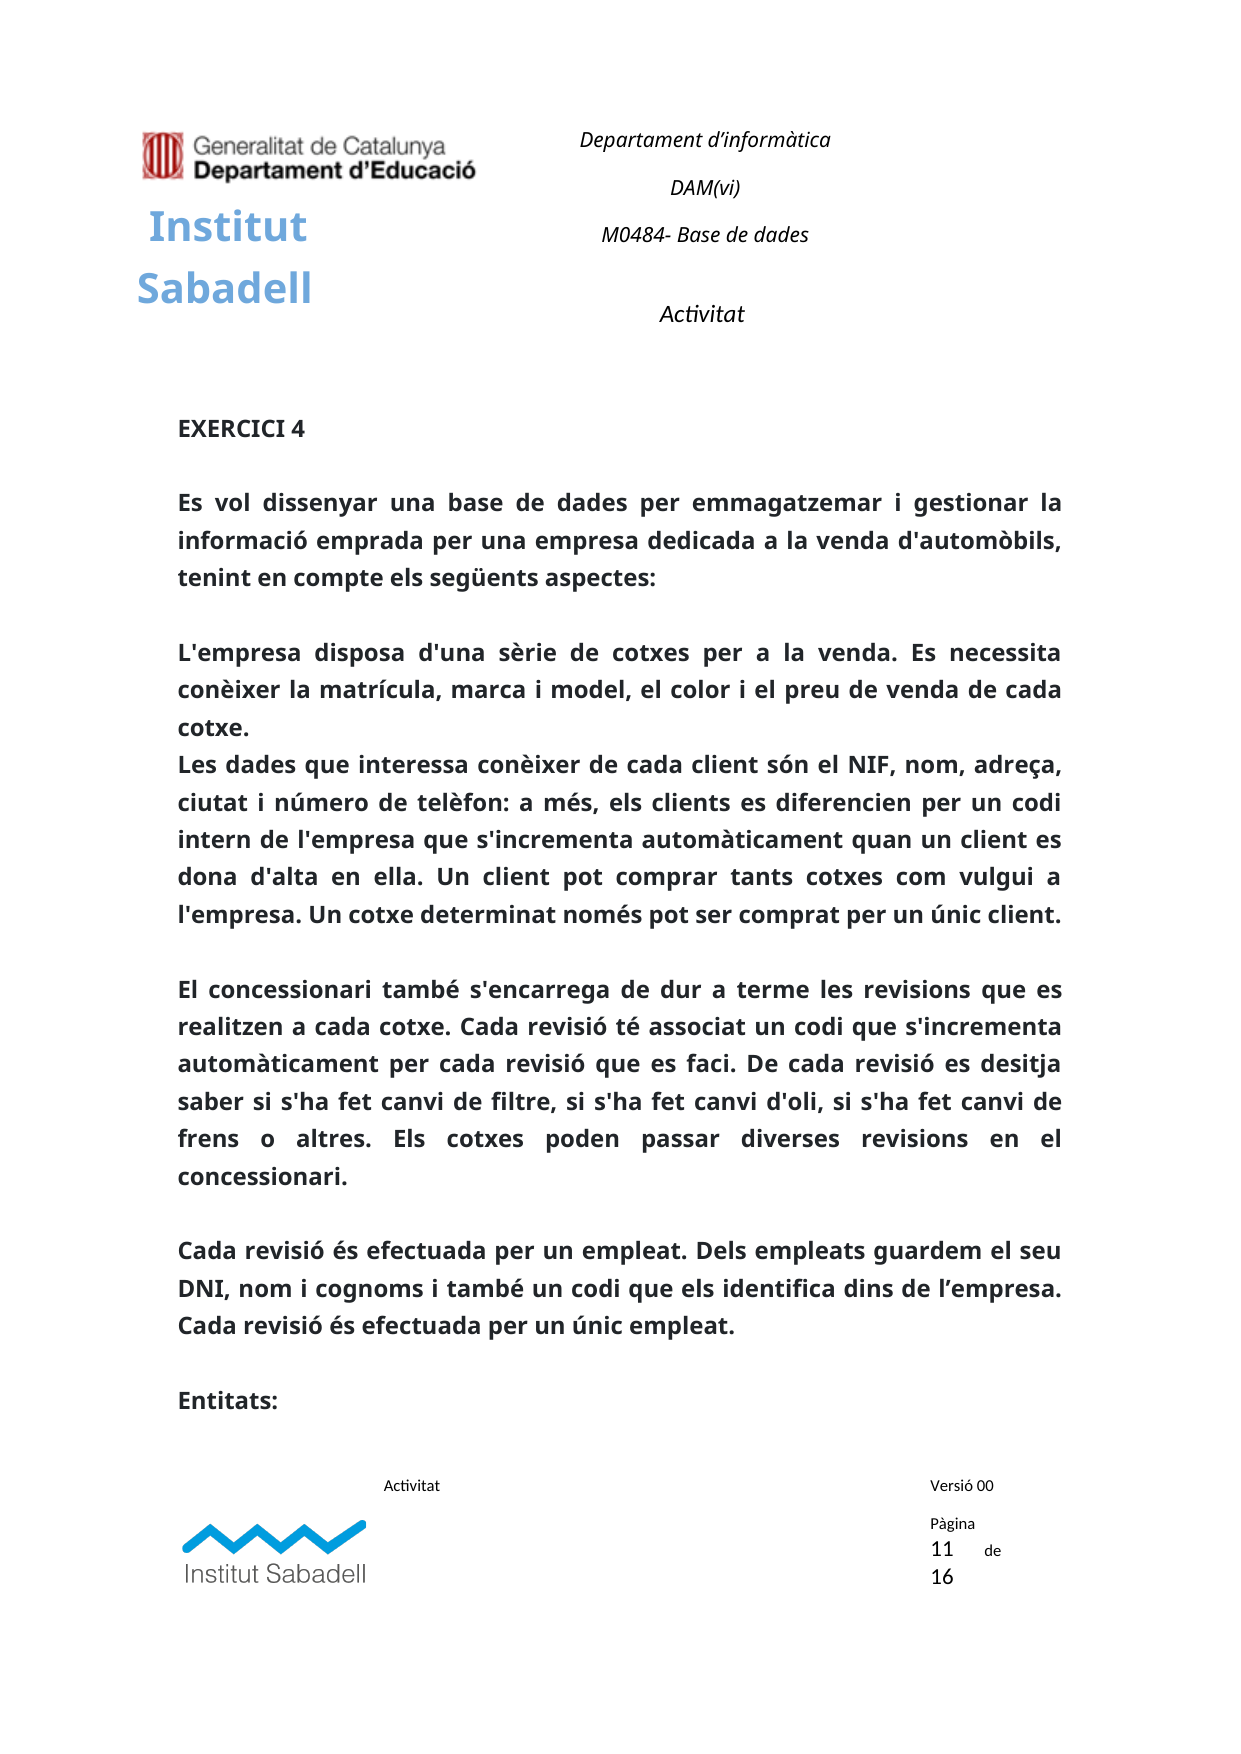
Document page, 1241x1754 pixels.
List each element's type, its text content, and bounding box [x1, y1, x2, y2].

text EXERCICI 4 [177, 411, 1063, 444]
text Entitats: [177, 1384, 1063, 1416]
picture [135, 126, 490, 193]
picture [182, 1520, 359, 1545]
text Cada revisió és efectuada per un empleat. Dels empleats guardem el seu DNI, nom i cognoms i també un codi que els identifica dins de l’empresa. Cada revisió és efectuada per un únic empleat. [177, 1234, 1063, 1342]
text L'empresa disposa d'una sèrie de cotxes per a la venda. Es necessita conèixer la matrícula, marca i model, el color i el preu de venda de cada cotxe. [177, 636, 1063, 743]
text Les dades que interessa conèixer de cada client són el NIF, nom, adreça, ciutat i número de telèfon: a més, els clients es diferencien per un codi intern de l'empresa que s'incrementa automàticament quan un client es dona d'alta en ella. Un client pot comprar tants cotxes com vulgui a l'empresa. Un cotxe determinat només pot ser comprat per un únic client. [177, 748, 1063, 930]
picture [182, 1528, 367, 1589]
text Es vol dissenyar una base de dades per emmagatzemar i gestionar la informació emprada per una empresa dedicada a la venda d'automòbils, tenint en compte els següents aspectes: [177, 486, 1063, 594]
text El concessionari també s'encarrega de dur a terme les revisions que es realitzen a cada cotxe. Cada revisió té associat un codi que s'incrementa automàticament per cada revisió que es faci. De cada revisió es desitja saber si s'ha fet canvi de filtre, si s'ha fet canvi d'oli, si s'ha fet canvi de frens o altres. Els cotxes poden passar diverses revisions en el concessionari. [177, 972, 1063, 1192]
